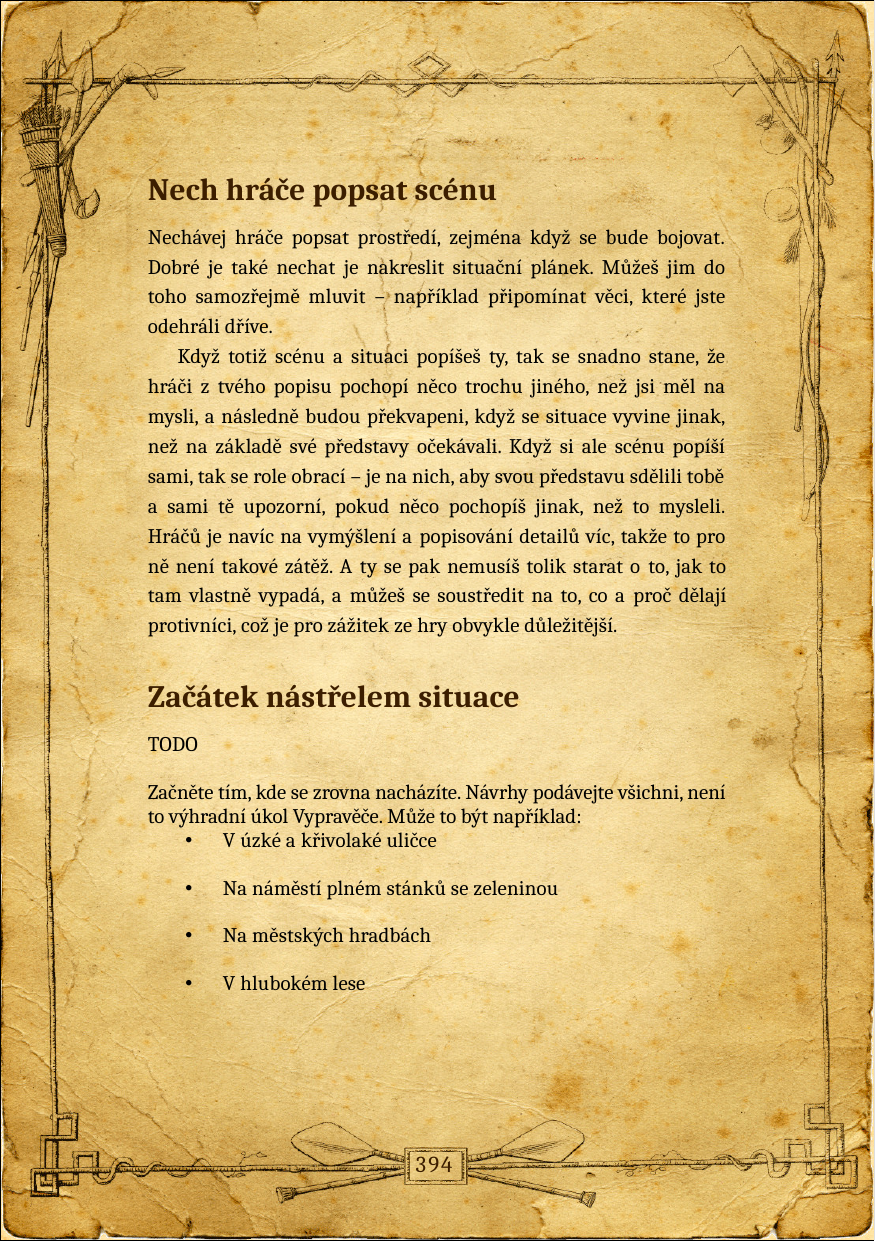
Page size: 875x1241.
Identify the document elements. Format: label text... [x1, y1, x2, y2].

text TODO [148, 733, 726, 757]
list V⁠ úzké a⁠ křivolaké uličce [185, 828, 726, 852]
text Začněte tím, kde se zrovna nacházíte. Návrhy podávejte všichni, není to výhradní úkol Vypravěče. Může to být například: [148, 781, 726, 828]
text Nechávej hráče popsat prostředí, zejména když se bude bojovat. Dobré je také nechat je nakreslit situační plánek. Můžeš jim do toho samozřejmě mluvit – například připomínat věci, které jste odehráli dříve. Když totiž scénu a⁠ situaci popíšeš ty, tak se snadno stane, že hráči z⁠ tvého popisu pochopí něco trochu jiného, než jsi měl na mysli, a⁠ následně budou překvapeni, když se situace vyvine jinak, než na základě své představy očekávali. Když si ale scénu popíší sami, tak se role obrací – je na nich, aby svou představu sdělili tobě a⁠ sami tě upozorní, pokud něco pochopíš jinak, než to mysleli. Hráčů je navíc na vymýšlení a⁠ popisování detailů víc, takže to pro ně není takové zátěž. A⁠ ty se pak nemusíš tolik starat o⁠ to, jak to tam vlastně vypadá, a⁠ můžeš se soustředit na to, co a⁠ proč dělají protivníci, což je pro zážitek ze hry obvykle důležitější. [148, 225, 726, 638]
picture [1, 1, 874, 1240]
list V⁠ hlubokém lese [185, 971, 726, 995]
subtitle Nech hráče popsat scénu [148, 172, 726, 208]
subtitle Začátek nástřelem situace [148, 679, 726, 715]
list Na městských hradbách [185, 924, 726, 948]
list Na náměstí plném stánků se zeleninou [185, 876, 726, 900]
